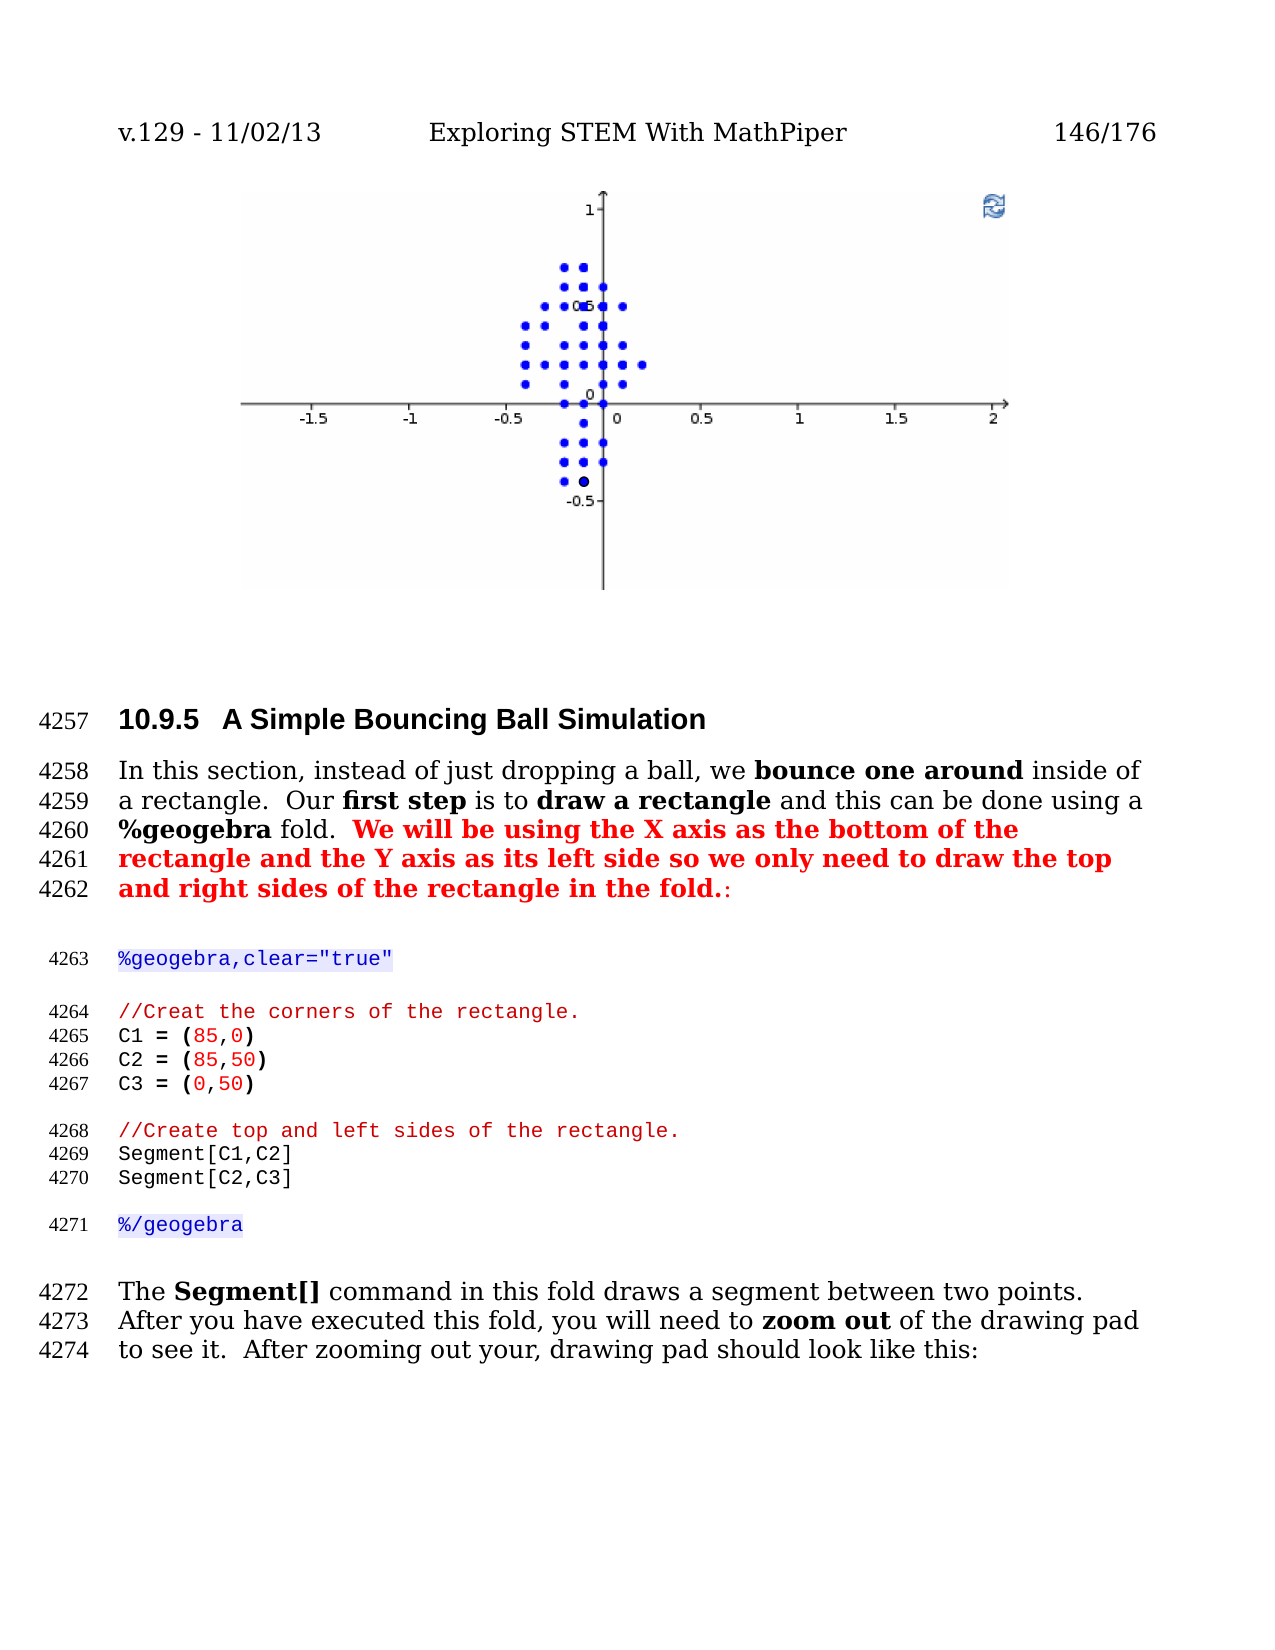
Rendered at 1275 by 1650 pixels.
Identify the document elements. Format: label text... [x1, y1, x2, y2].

text Segment[C1,C2] [118, 1143, 1157, 1167]
text //Create top and left sides of the rectangle. [118, 1120, 1157, 1143]
subtitle A Simple Bouncing Ball Simulation [118, 702, 1157, 735]
text C3 = (0,50) [118, 1072, 1157, 1096]
text In this section, instead of just dropping a ball, we bounce one around inside of a rectangle. Our first step is to draw a rectangle and this can be done using a %geogebra fold. We will be using the X axis as the bottom of the rectangle and the Y axis as its left side so we only need to draw the top and right sides of the rectangle in the fold.: [118, 756, 1157, 903]
text C2 = (85,50) [118, 1049, 1157, 1072]
text The Segment[] command in this fold draws a segment between two points. After you have executed this fold, you will need to zoom out of the drawing pad to see it. After zooming out your, drawing pad should look like this: [118, 1276, 1157, 1364]
text Segment[C2,C3] [118, 1167, 1157, 1191]
text //Creat the corners of the rectangle. [118, 1002, 1157, 1025]
picture [240, 191, 1009, 590]
text C1 = (85,0) [118, 1025, 1157, 1049]
text %/geogebra [118, 1214, 1157, 1238]
text %geogebra,clear="true" [118, 948, 1157, 972]
